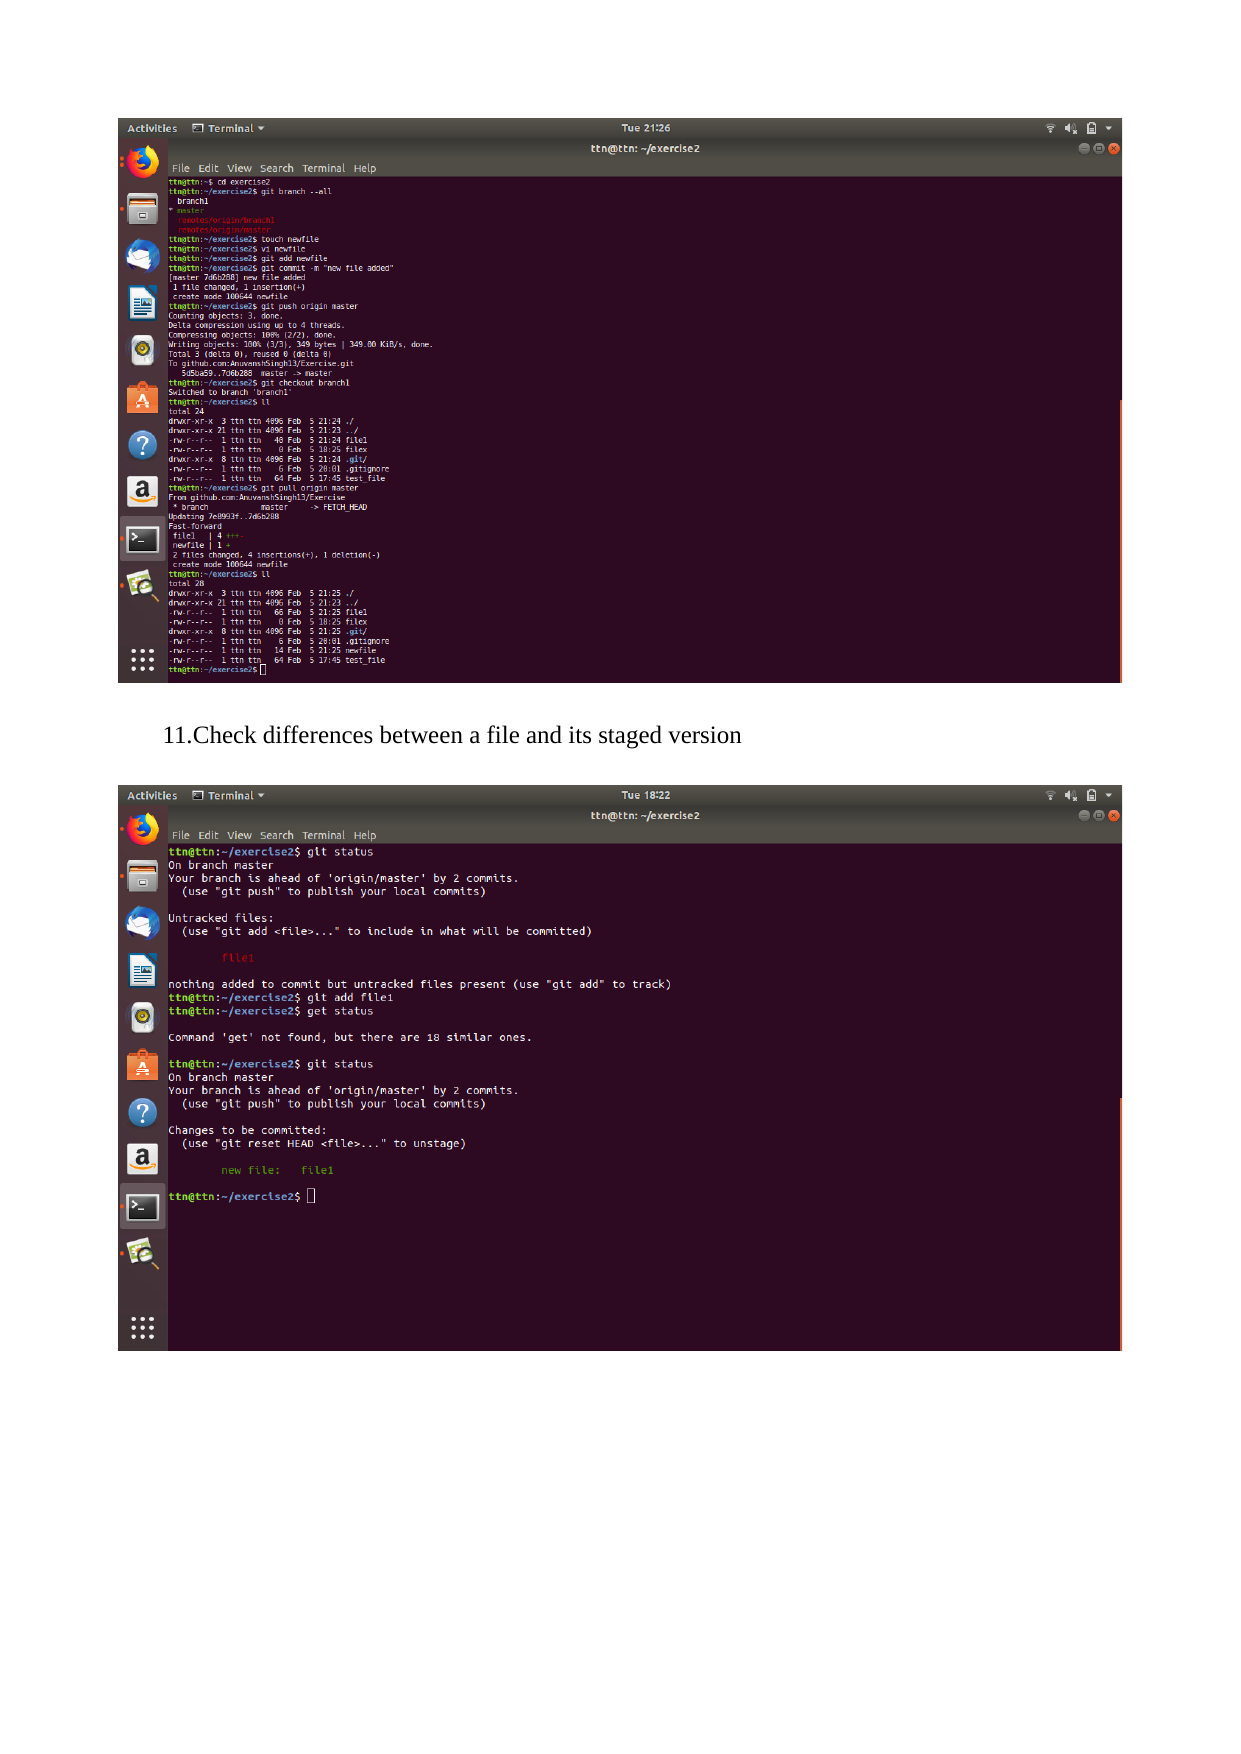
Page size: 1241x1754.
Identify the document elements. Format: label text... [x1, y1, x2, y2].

list Check differences between a file and its staged version [162, 720, 1122, 748]
picture [118, 118, 1123, 683]
picture [118, 785, 1123, 1351]
